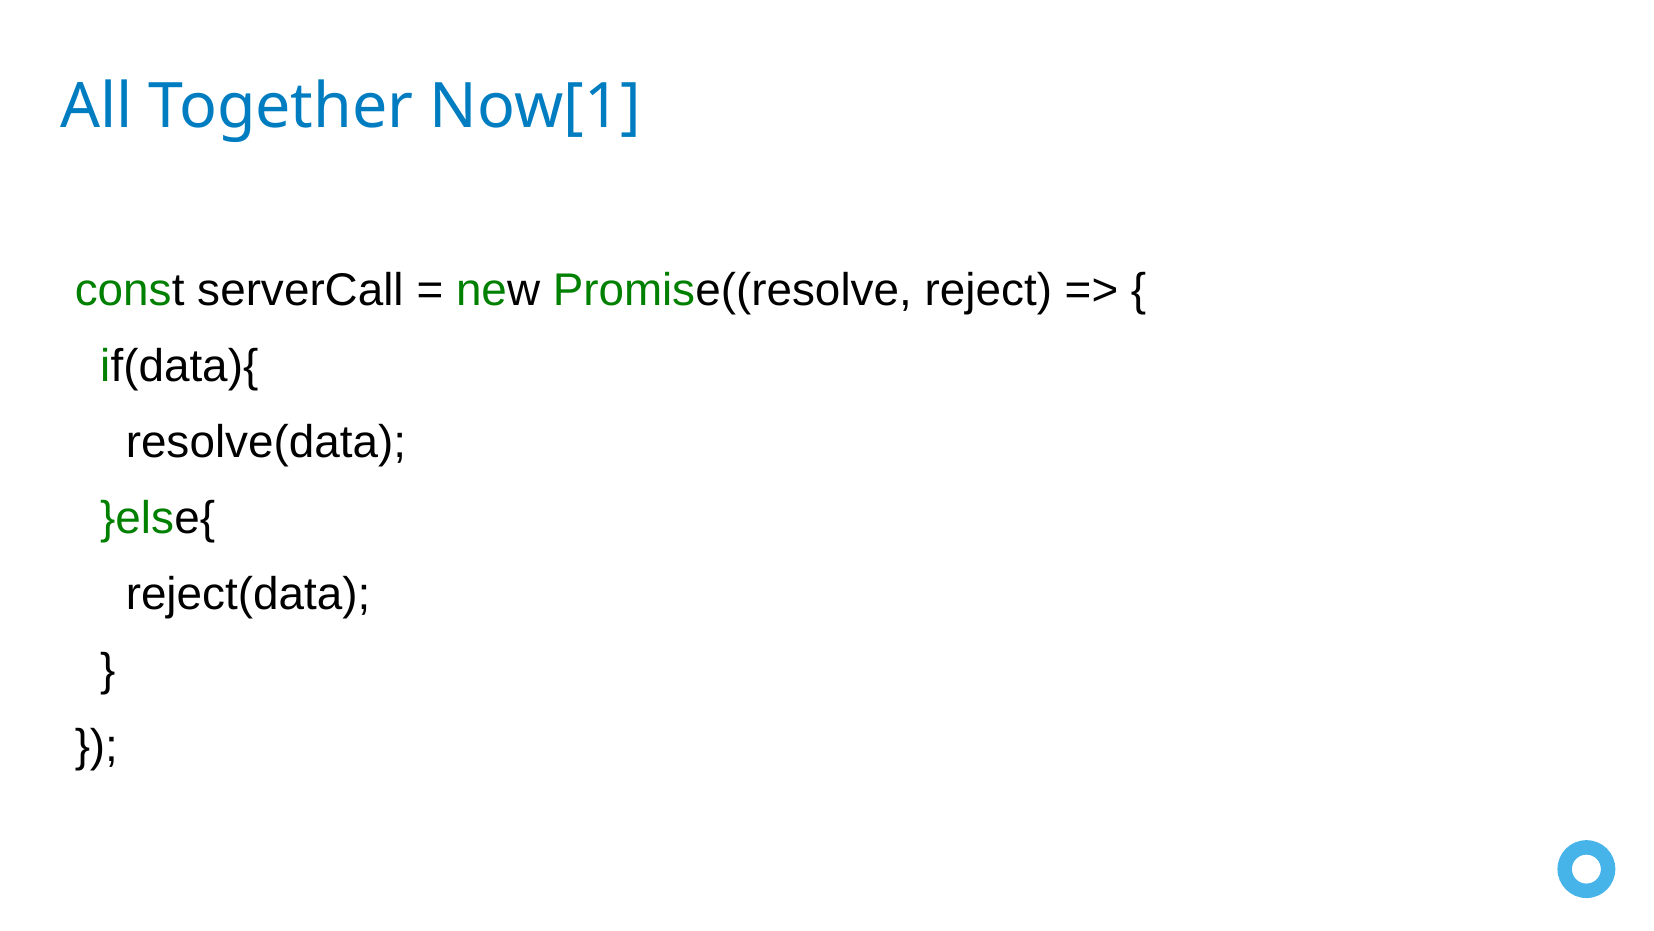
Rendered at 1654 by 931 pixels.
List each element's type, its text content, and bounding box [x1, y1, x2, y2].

list All Together Now[1] [45, 57, 1064, 151]
text_box const serverCall = new Promise((resolve, reject) => { if(data){ resolve(data); }else{ reject(data); } }); [60, 180, 1591, 901]
